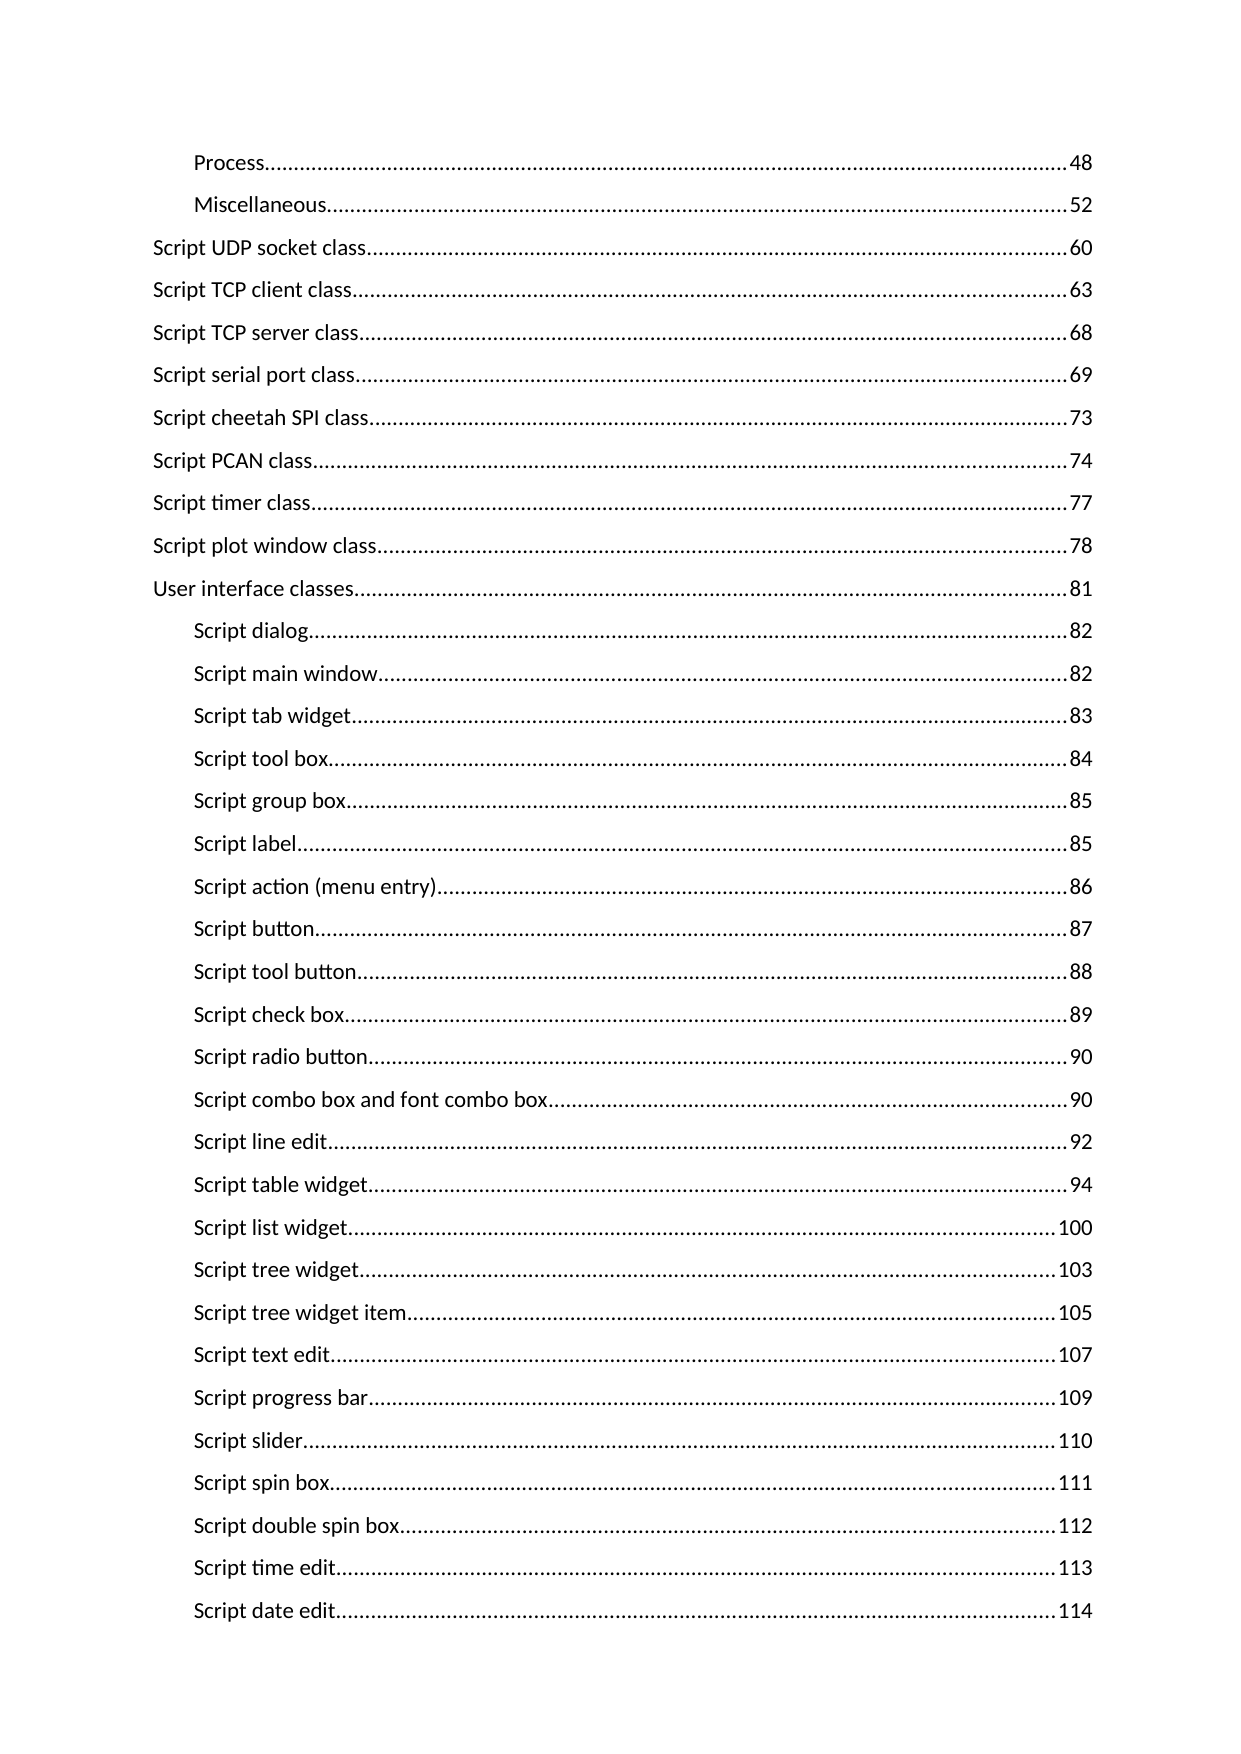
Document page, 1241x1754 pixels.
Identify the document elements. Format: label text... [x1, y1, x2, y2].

text Script dialog 82 [193, 616, 1093, 644]
text Process 48 [193, 148, 1093, 176]
text Script button 87 [193, 914, 1093, 942]
text Script group box 85 [193, 787, 1093, 815]
text Script action (menu entry) 86 [193, 872, 1093, 900]
text Script PCAN class 74 [153, 446, 1093, 474]
text Script tree widget item 105 [193, 1298, 1093, 1326]
text Script spin box 111 [193, 1468, 1093, 1496]
text Script check box 89 [193, 1000, 1093, 1028]
text Script line edit 92 [193, 1127, 1093, 1156]
text Script plot window class 78 [153, 531, 1093, 559]
text Script time edit 113 [193, 1553, 1093, 1582]
text Miscellaneous 52 [193, 190, 1093, 218]
text Script slider 110 [193, 1426, 1093, 1454]
text Script double spin box 112 [193, 1511, 1093, 1539]
text Script label 85 [193, 829, 1093, 857]
text Script list widget 100 [193, 1213, 1093, 1241]
text Script UDP socket class 60 [153, 233, 1093, 261]
text Script tool button 88 [193, 957, 1093, 985]
text Script date edit 114 [193, 1596, 1093, 1624]
text Script TCP client class 63 [153, 275, 1093, 303]
text Script serial port class 69 [153, 361, 1093, 389]
text Script radio button 90 [193, 1042, 1093, 1070]
text Script tab widget 83 [193, 701, 1093, 729]
text Script progress bar 109 [193, 1383, 1093, 1411]
text Script text edit 107 [193, 1341, 1093, 1368]
text Script combo box and font combo box 90 [193, 1085, 1093, 1113]
text Script timer class 77 [153, 488, 1093, 516]
text User interface classes 81 [153, 574, 1093, 602]
text Script TCP server class 68 [153, 318, 1093, 346]
text Script main window 82 [193, 659, 1093, 687]
text Script tree widget 103 [193, 1255, 1093, 1283]
text Script tool box 84 [193, 744, 1093, 772]
text Script table widget 94 [193, 1170, 1093, 1198]
text Script cheetah SPI class 73 [153, 403, 1093, 431]
